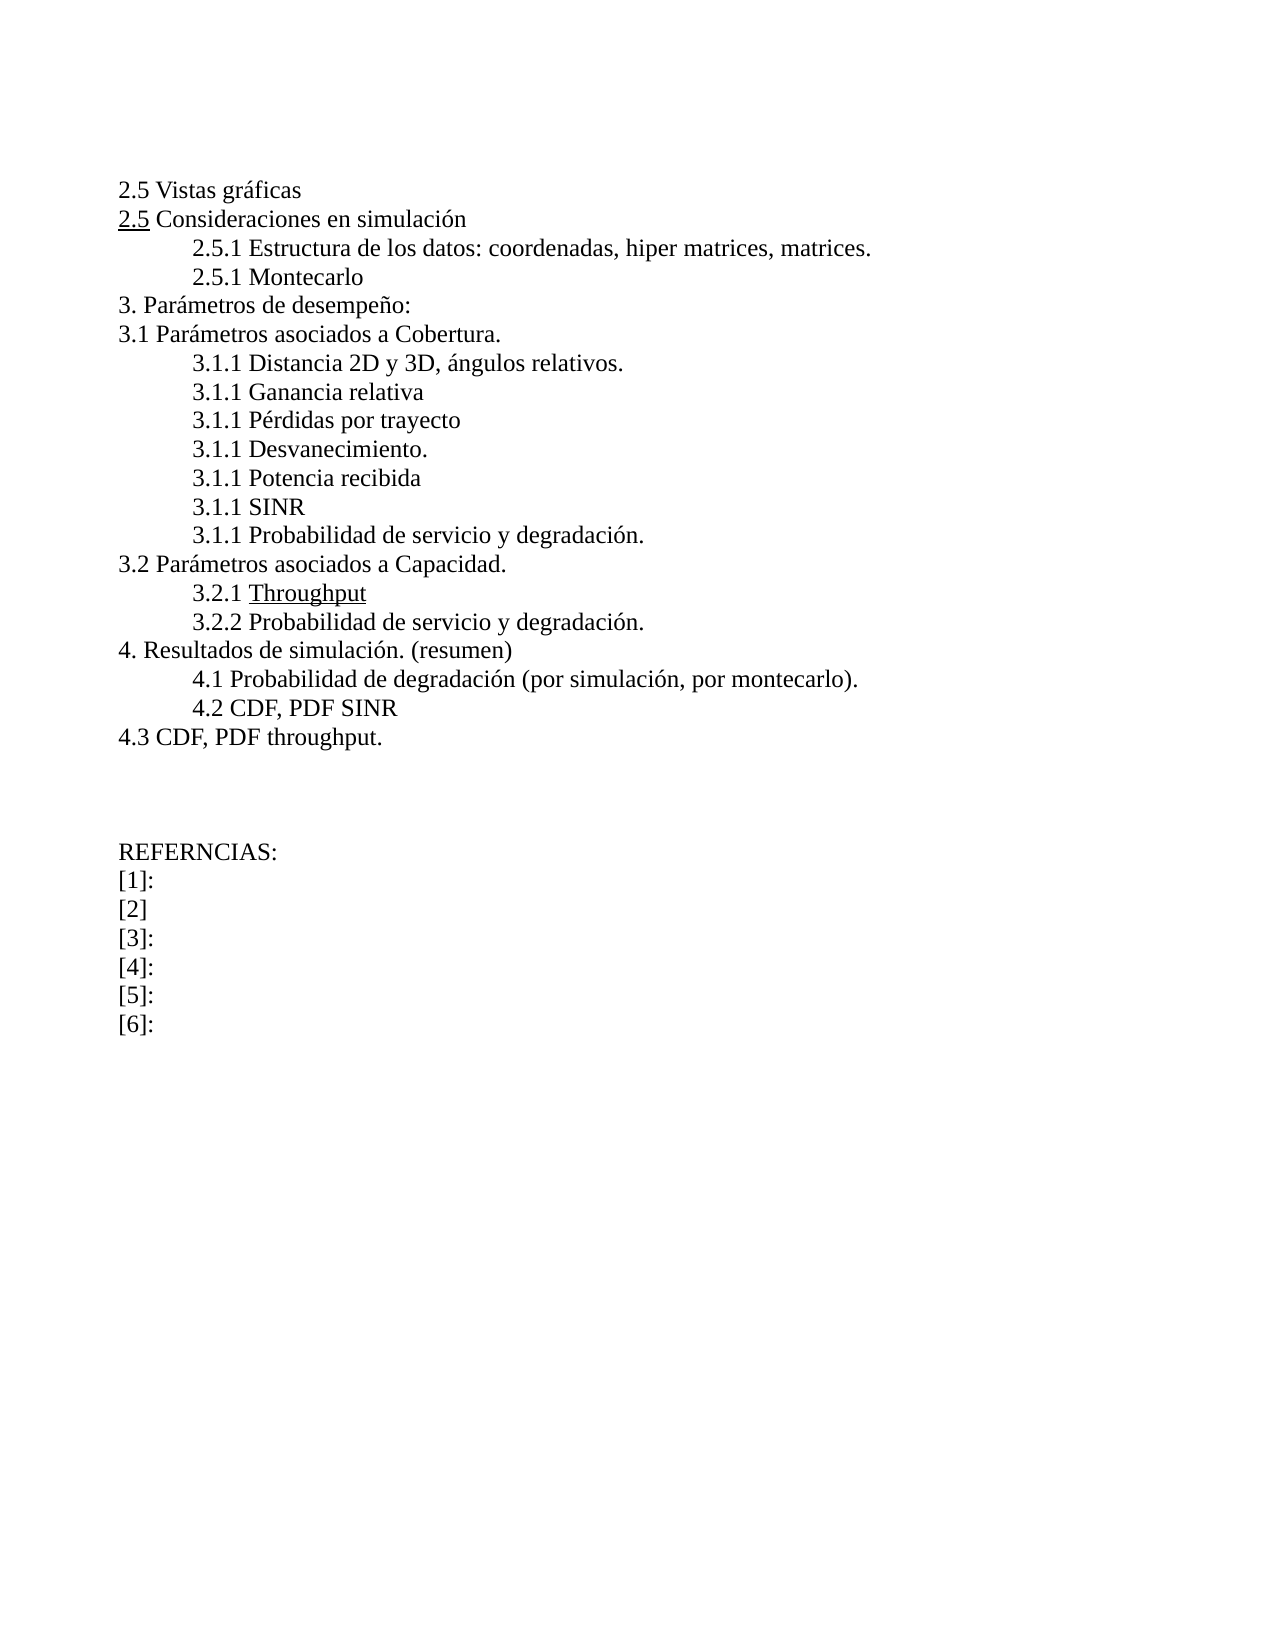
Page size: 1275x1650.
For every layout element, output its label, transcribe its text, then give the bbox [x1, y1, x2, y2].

text 3.1.1 Probabilidad de servicio y degradación. [118, 521, 1157, 549]
text 3.1 Parámetros asociados a Cobertura. [118, 319, 1157, 348]
text 3.1.1 Potencia recibida [118, 463, 1157, 492]
text 3.1.1 Pérdidas por trayecto [118, 406, 1157, 434]
text 4.3 CDF, PDF throughput. [118, 722, 1157, 751]
text 4.2 CDF, PDF SINR [118, 693, 1157, 722]
text 2.5.1 Montecarlo [118, 262, 1157, 291]
text [4]: [118, 952, 1157, 981]
text 4.1 Probabilidad de degradación (por simulación, por montecarlo). [118, 664, 1157, 693]
text [3]: [118, 923, 1157, 952]
text 3.2.2 Probabilidad de servicio y degradación. [118, 607, 1157, 636]
text 3.2.1 Throughput [118, 578, 1157, 607]
text [6]: [118, 1009, 1157, 1038]
text 2.5 Vistas gráficas [118, 176, 1157, 204]
text 3.1.1 Desvanecimiento. [118, 434, 1157, 463]
text 2.5 Consideraciones en simulación [118, 204, 1157, 233]
text 3.1.1 Distancia 2D y 3D, ángulos relativos. [118, 348, 1157, 377]
text REFERNCIAS: [118, 837, 1157, 866]
text [5]: [118, 981, 1157, 1009]
text 3.2 Parámetros asociados a Capacidad. [118, 549, 1157, 578]
text 2.5.1 Estructura de los datos: coordenadas, hiper matrices, matrices. [118, 233, 1157, 262]
text 3.1.1 SINR [118, 492, 1157, 521]
text 3. Parámetros de desempeño: [118, 291, 1157, 319]
text 4. Resultados de simulación. (resumen) [118, 636, 1157, 664]
text [1]: [118, 866, 1157, 894]
text [2] [118, 894, 1157, 923]
text 3.1.1 Ganancia relativa [118, 377, 1157, 406]
